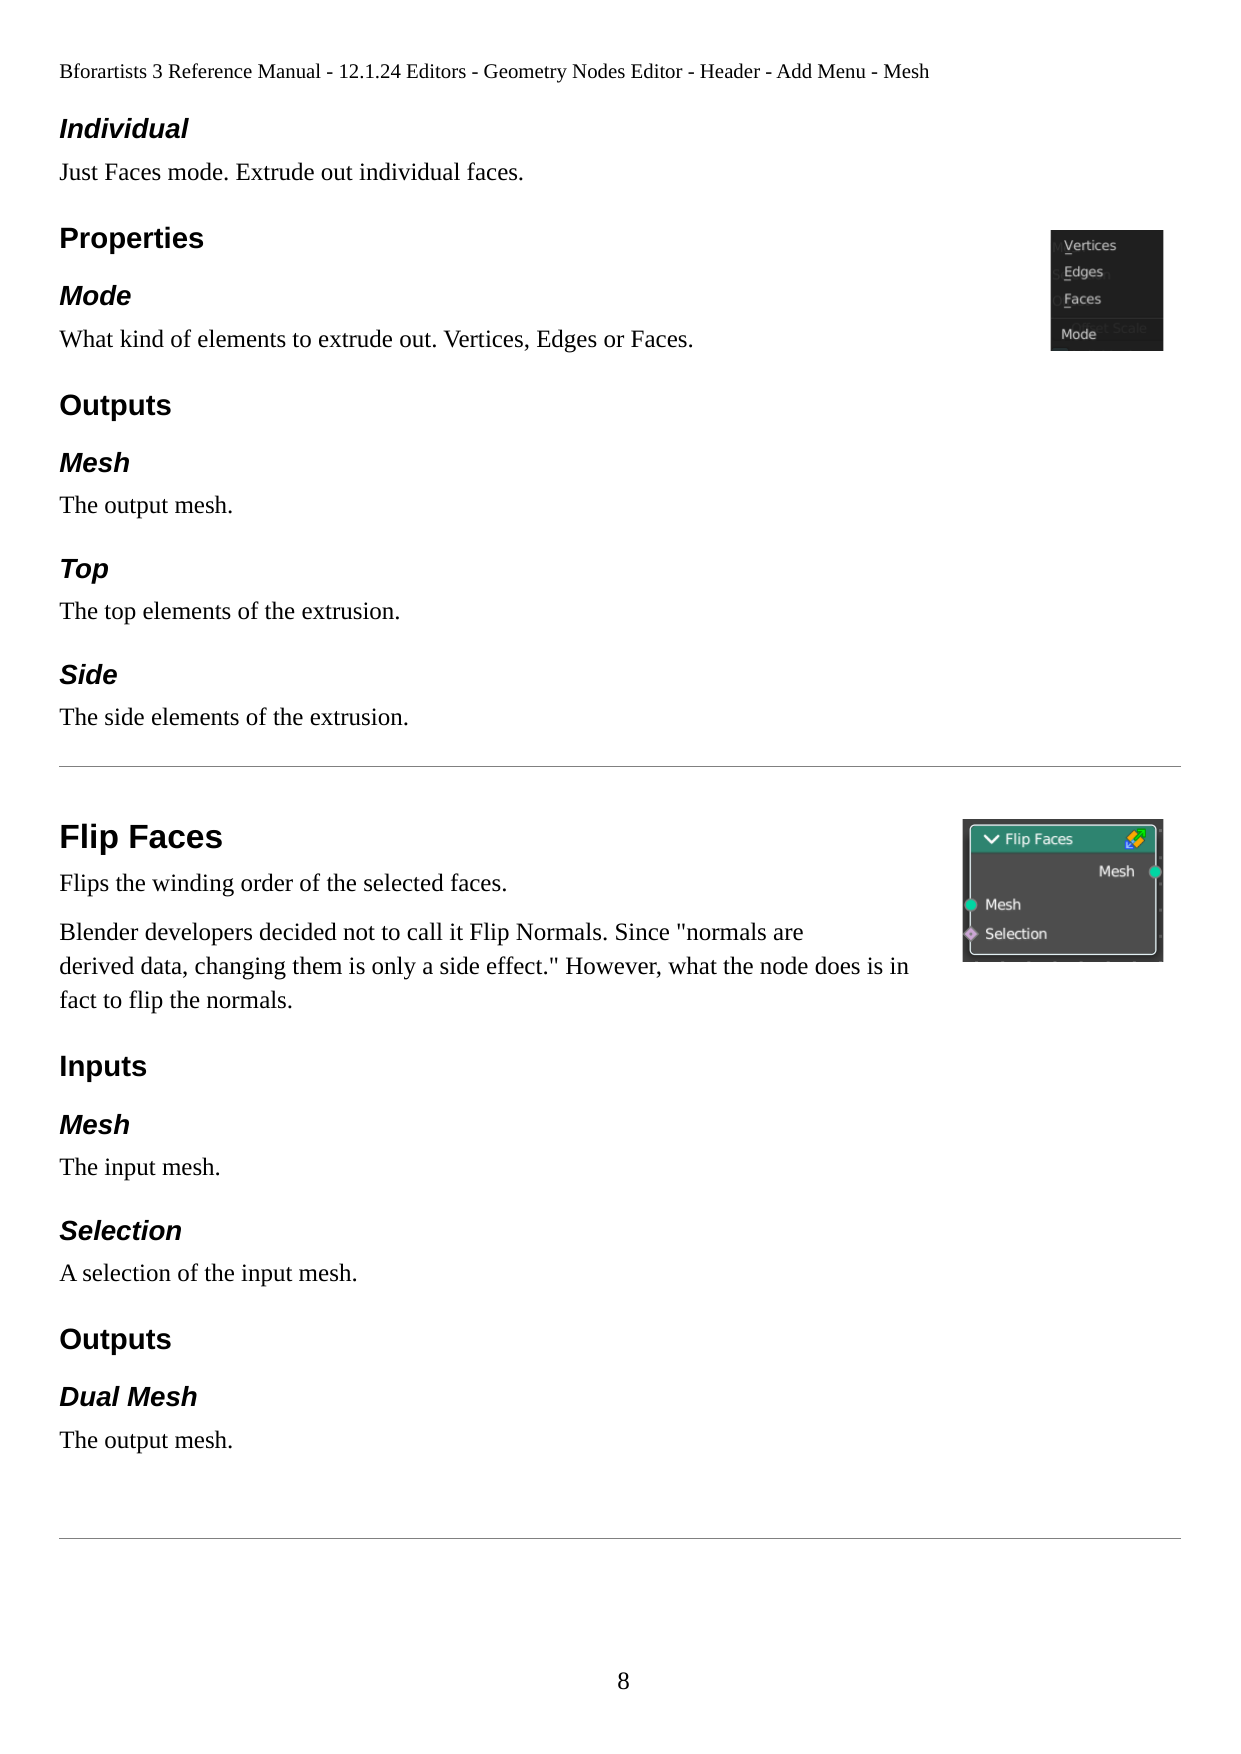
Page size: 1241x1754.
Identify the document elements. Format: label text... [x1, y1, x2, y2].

subtitle Selection [59, 1214, 1181, 1246]
subtitle [1164, 279, 1181, 311]
subtitle Side [59, 658, 1181, 690]
text Flips the winding order of the selected faces. [59, 868, 962, 896]
subtitle Flip Faces [59, 816, 1181, 855]
text The top elements of the extrusion. [59, 596, 1181, 625]
text The input mesh. [59, 1152, 1181, 1181]
text The output mesh. [59, 491, 1181, 519]
subtitle Mode [59, 279, 1050, 311]
text The output mesh. [59, 1425, 1181, 1454]
subtitle Mesh [59, 446, 1181, 478]
picture [962, 819, 1164, 962]
text Blender developers decided not to call it Flip Normals. Since "normals are derived data, changing them is only a side effect." However, what the node does is in fact to flip the normals. [59, 917, 1181, 1014]
text The side elements of the extrusion. [59, 702, 1181, 731]
text What kind of elements to extrude out. Vertices, Edges or Faces. [59, 324, 1181, 352]
text Just Faces mode. Extrude out individual faces. [59, 157, 1181, 186]
subtitle Dual Mesh [59, 1381, 1181, 1413]
subtitle Outputs [59, 387, 1181, 421]
subtitle Individual [59, 113, 1181, 144]
subtitle Properties [59, 221, 1181, 254]
text A selection of the input mesh. [59, 1258, 1181, 1287]
subtitle Top [59, 552, 1181, 584]
picture [1050, 230, 1164, 351]
subtitle Inputs [59, 1049, 1181, 1083]
subtitle Outputs [59, 1322, 1181, 1356]
subtitle Mesh [59, 1108, 1181, 1140]
